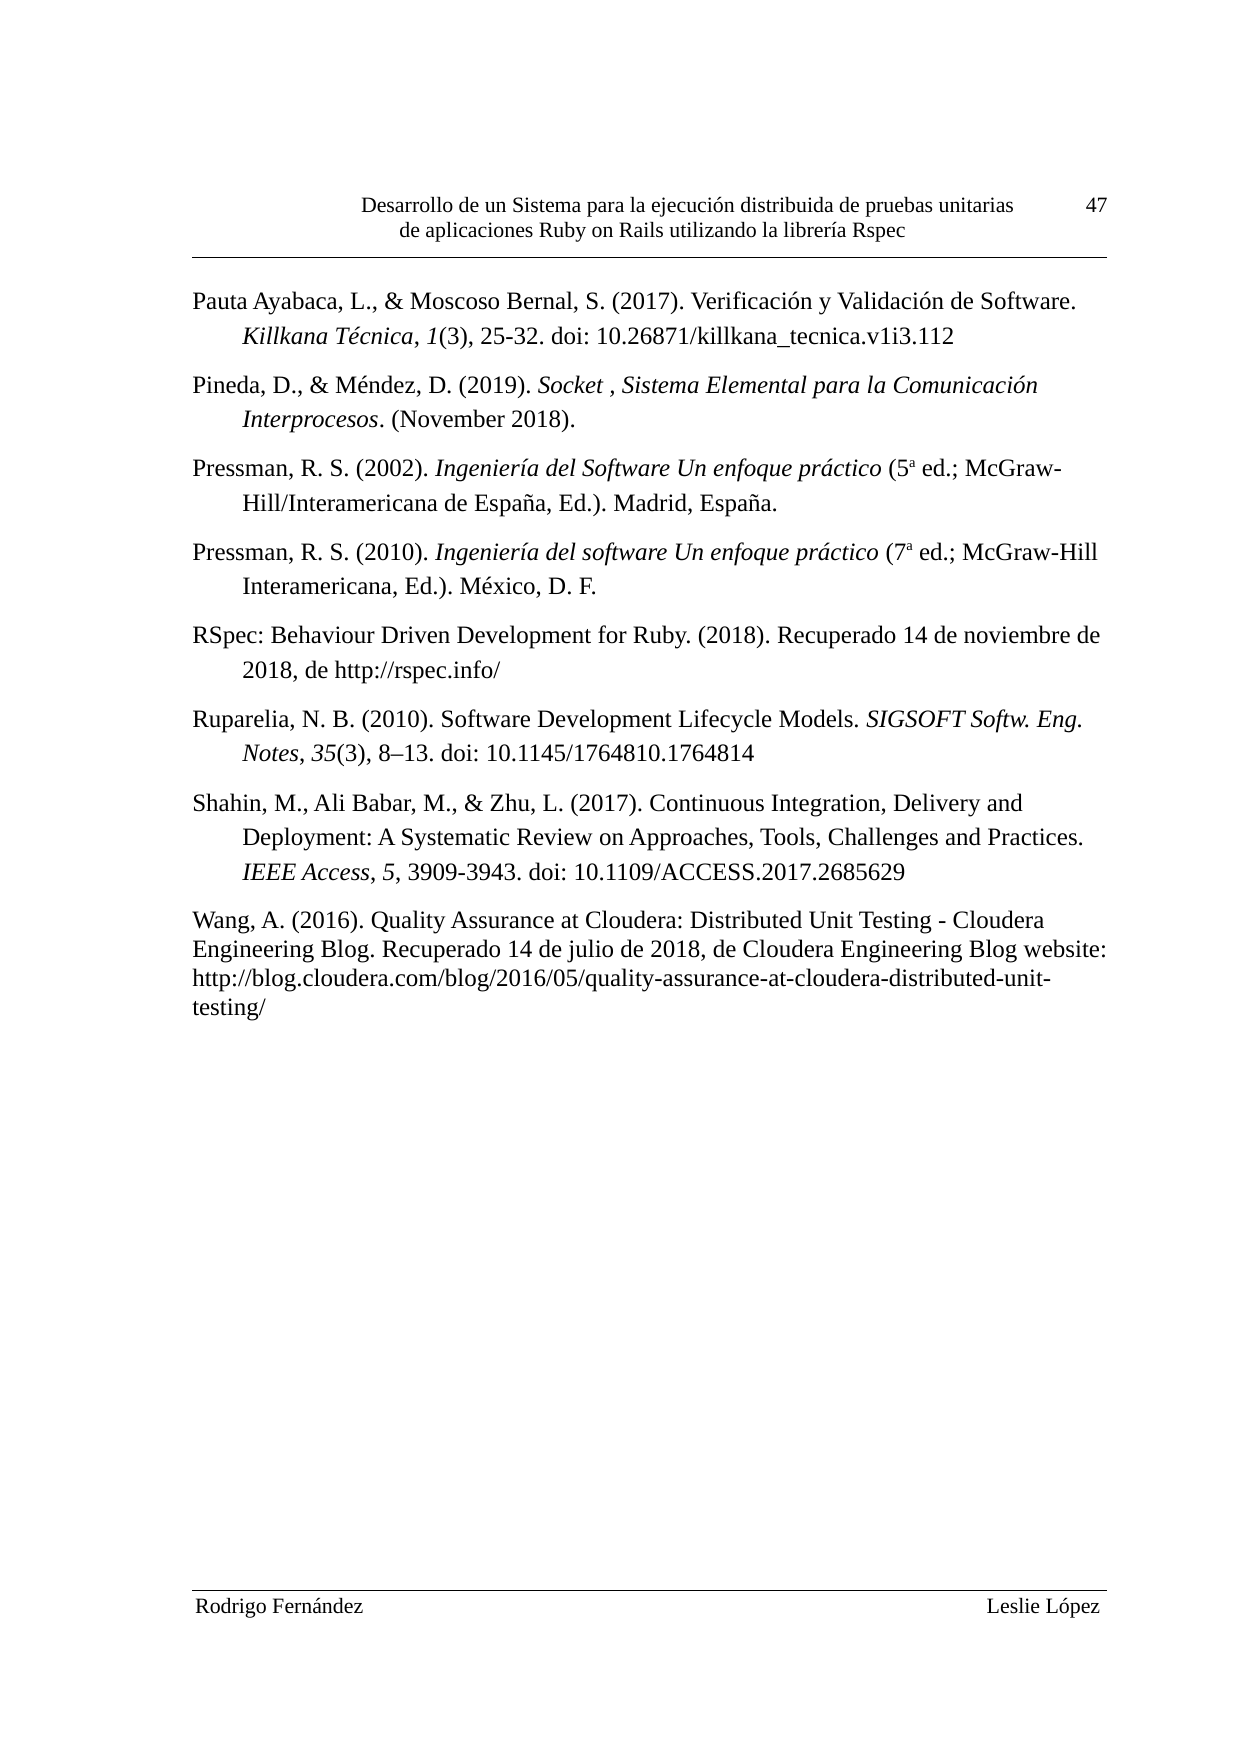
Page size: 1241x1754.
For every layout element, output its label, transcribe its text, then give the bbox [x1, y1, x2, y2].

text RSpec: Behaviour Driven Development for Ruby. (2018). Recuperado 14 de noviembre de 2018, de http://rspec.info/ [192, 621, 1107, 684]
text Pineda, D., & Méndez, D. (2019). Socket , Sistema Elemental para la Comunicación Interprocesos. (November 2018). [192, 370, 1107, 433]
text Pauta Ayabaca, L., & Moscoso Bernal, S. (2017). Verificación y Validación de Software. Killkana Técnica, 1(3), 25-32. doi: 10.26871/killkana_tecnica.v1i3.112 [192, 286, 1107, 349]
text Shahin, M., Ali Babar, M., & Zhu, L. (2017). Continuous Integration, Delivery and Deployment: A Systematic Review on Approaches, Tools, Challenges and Practices. IEEE Access, 5, 3909-3943. doi: 10.1109/ACCESS.2017.2685629 [192, 788, 1107, 885]
text Ruparelia, N. B. (2010). Software Development Lifecycle Models. SIGSOFT Softw. Eng. Notes, 35(3), 8–13. doi: 10.1145/1764810.1764814 [192, 704, 1107, 767]
text Wang, A. (2016). Quality Assurance at Cloudera: Distributed Unit Testing - Cloudera Engineering Blog. Recuperado 14 de julio de 2018, de Cloudera Engineering Blog website: http://blog.cloudera.com/blog/2016/05/quality-assurance-at-cloudera-distributed-unit-testing/ [192, 906, 1107, 1021]
text Pressman, R. S. (2002). Ingeniería del Software Un enfoque práctico (5a ed.; McGraw-Hill/Interamericana de España, Ed.). Madrid, España. [192, 453, 1107, 517]
text Pressman, R. S. (2010). Ingeniería del software Un enfoque práctico (7a ed.; McGraw-Hill Interamericana, Ed.). México, D. F. [192, 537, 1107, 600]
